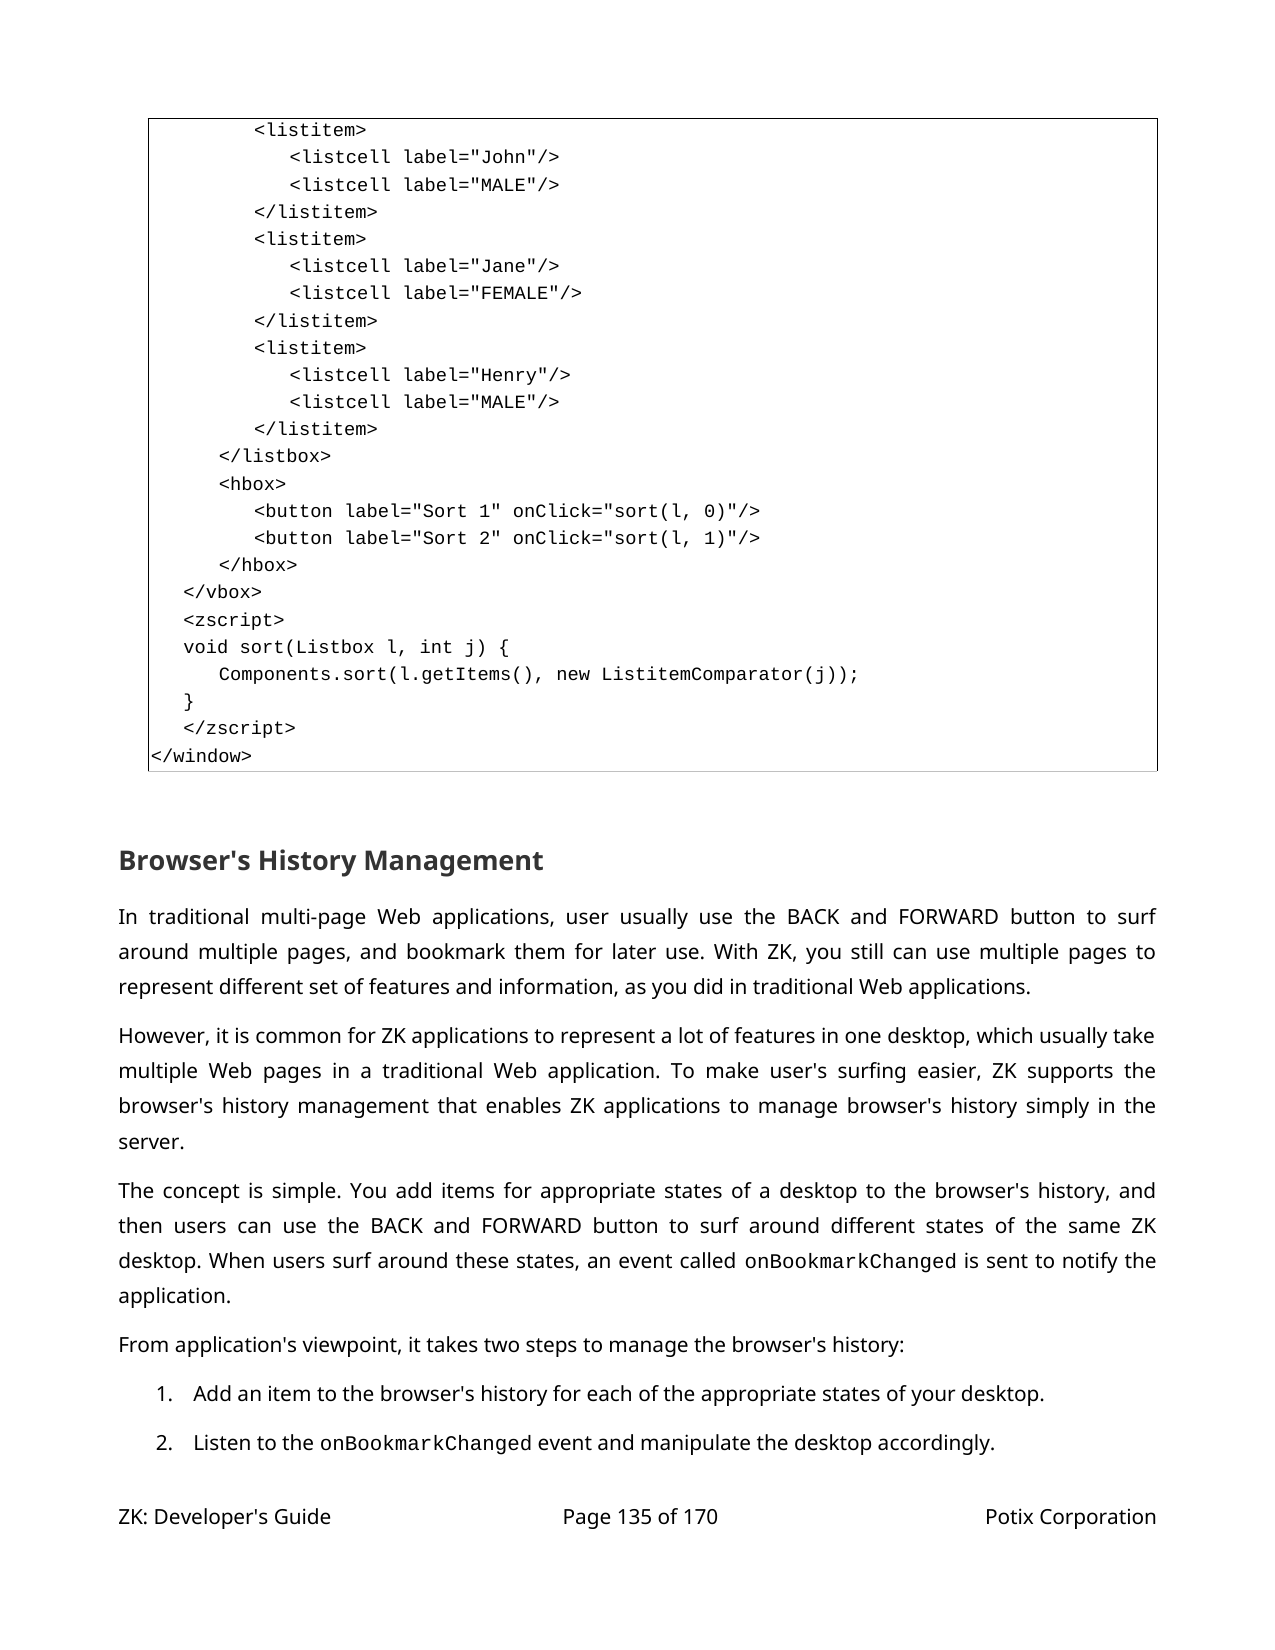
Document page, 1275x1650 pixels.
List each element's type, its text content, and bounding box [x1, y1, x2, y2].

text <listitem> [149, 119, 1157, 142]
text However, it is common for ZK applications to represent a lot of features in one desktop, which usually take multiple Web pages in a traditional Web application. To make user's surfing easier, ZK supports the browser's history management that enables ZK applications to manage browser's history simply in the server. [118, 1021, 1157, 1155]
text <button label="Sort 1" onClick="sort(l, 0)"/> [149, 499, 1157, 523]
text <zscript> [149, 607, 1157, 632]
text </listitem> [149, 200, 1157, 224]
text </window> [149, 743, 1157, 771]
text <listcell label="John"/> [149, 145, 1157, 169]
text From application's viewpoint, it takes two steps to manage the browser's history: [118, 1331, 1157, 1359]
list Listen to the onBookmarkChanged event and manipulate the desktop accordingly. [156, 1428, 1157, 1457]
subtitle Browser's History Management [118, 842, 1157, 878]
text void sort(Listbox l, int j) { [149, 635, 1157, 659]
text The concept is simple. You add items for appropriate states of a desktop to the browser's history, and then users can use the BACK and FORWARD button to surf around different states of the same ZK desktop. When users surf around these states, an event called onBookmarkChanged is sent to notify the application. [118, 1176, 1157, 1310]
text </vbox> [149, 580, 1157, 604]
text In traditional multi-page Web applications, user usually use the BACK and FORWARD button to surf around multiple pages, and bookmark them for later use. With ZK, you still can use multiple pages to represent different set of features and information, as you did in traditional Web applications. [118, 902, 1157, 1001]
text </listitem> [149, 308, 1157, 333]
text <listcell label="FEMALE"/> [149, 281, 1157, 306]
text <listitem> [149, 336, 1157, 360]
text <listcell label="Jane"/> [149, 254, 1157, 278]
text <listitem> [149, 227, 1157, 251]
text <listcell label="MALE"/> [149, 172, 1157, 197]
text <button label="Sort 2" onClick="sort(l, 1)"/> [149, 526, 1157, 550]
text } [149, 689, 1157, 713]
text </listitem> [149, 417, 1157, 441]
text </listbox> [149, 444, 1157, 469]
text <hbox> [149, 472, 1157, 496]
text <listcell label="Henry"/> [149, 363, 1157, 387]
list Add an item to the browser's history for each of the appropriate states of your desktop. [156, 1379, 1157, 1408]
text <listcell label="MALE"/> [149, 390, 1157, 414]
text Components.sort(l.getItems(), new ListitemComparator(j)); [149, 662, 1157, 686]
text </hbox> [149, 553, 1157, 577]
text </zscript> [149, 716, 1157, 741]
